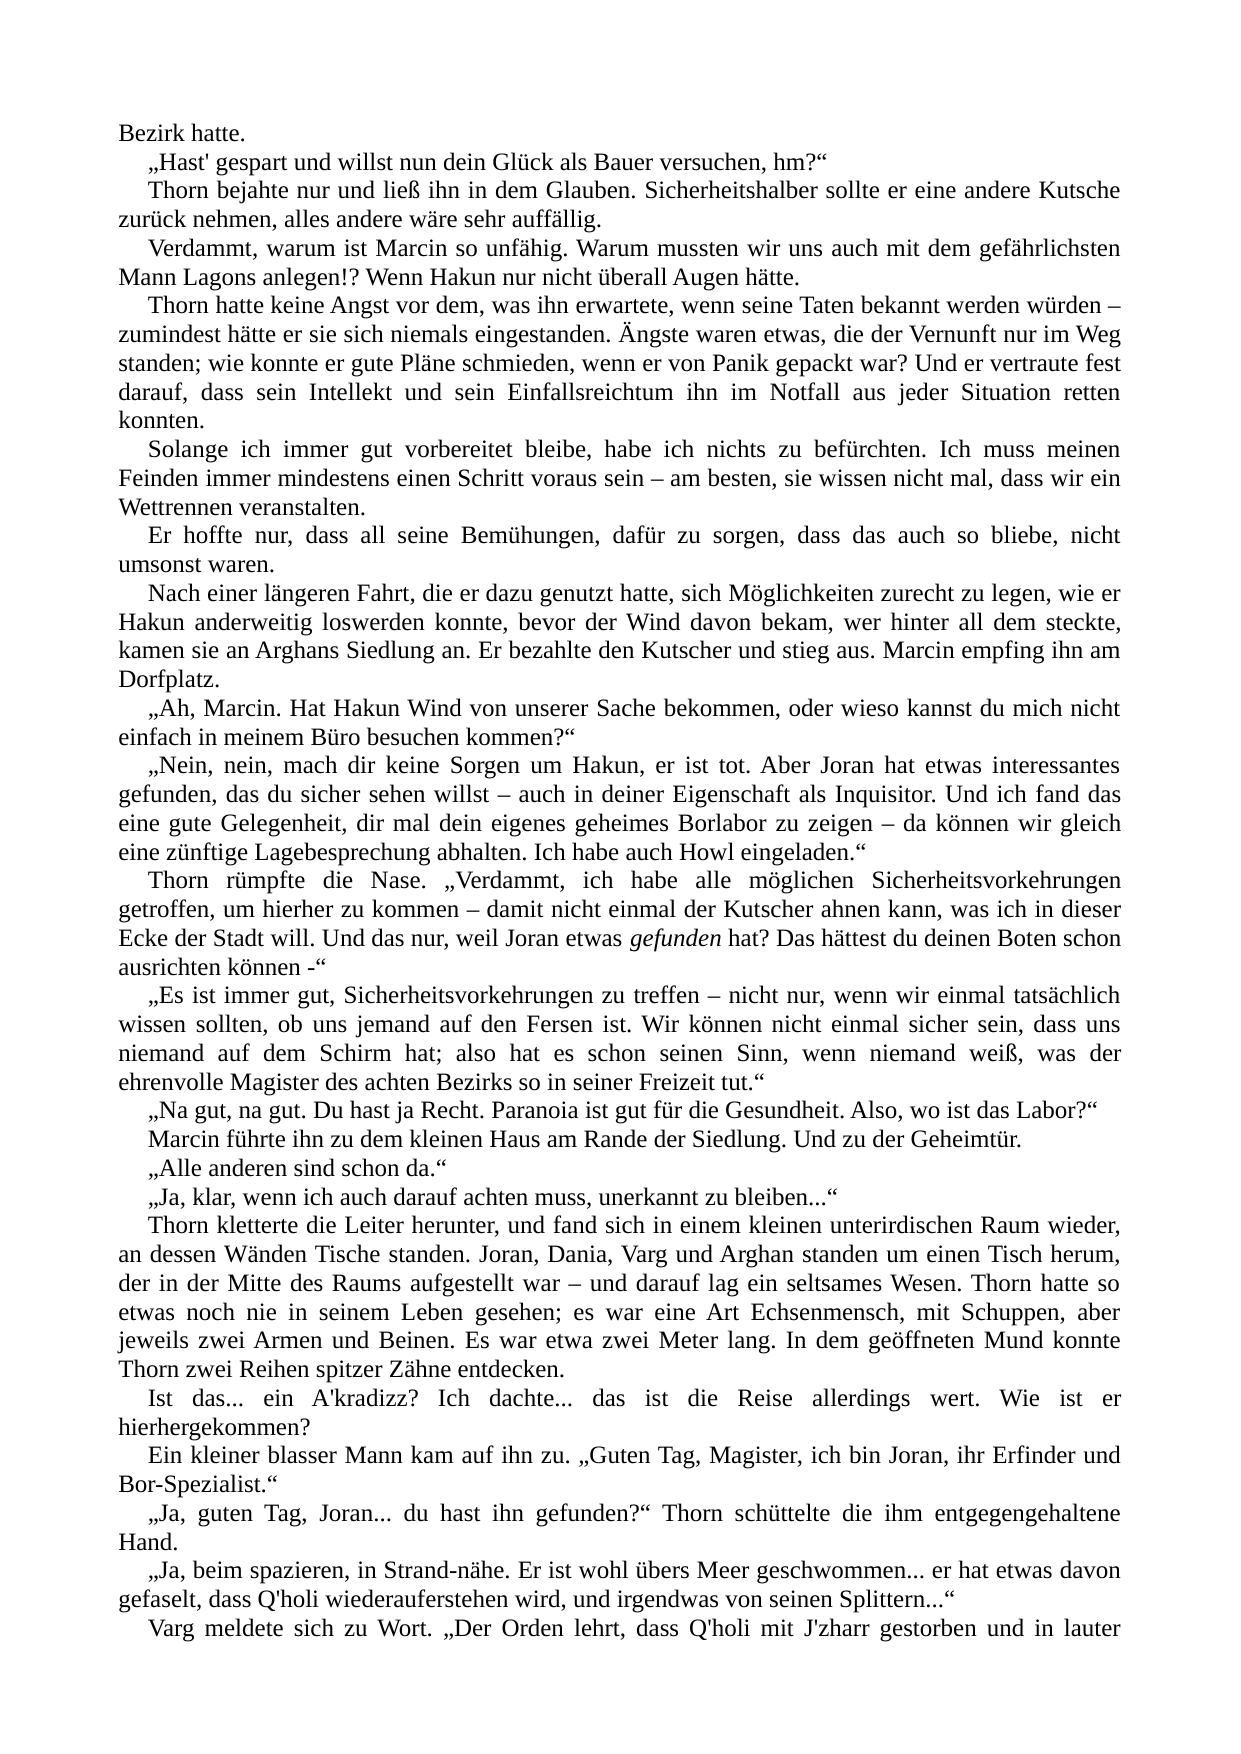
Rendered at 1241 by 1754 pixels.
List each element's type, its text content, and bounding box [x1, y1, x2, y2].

text Ist das... ein A'kradizz? Ich dachte... das ist die Reise allerdings wert. Wie ist er hierhergekommen? [118, 1383, 1122, 1441]
text Thorn rümpfte die Nase. „Verdammt, ich habe alle möglichen Sicherheitsvorkehrungen getroffen, um hierher zu kommen – damit nicht einmal der Kutscher ahnen kann, was ich in dieser Ecke der Stadt will. Und das nur, weil Joran etwas gefunden hat? Das hättest du deinen Boten schon ausrichten können -“ [118, 866, 1122, 981]
text Er hoffte nur, dass all seine Bemühungen, dafür zu sorgen, dass das auch so bliebe, nicht umsonst waren. [118, 521, 1122, 578]
text „Alle anderen sind schon da.“ [118, 1153, 1122, 1182]
text Solange ich immer gut vorbereitet bleibe, habe ich nichts zu befürchten. Ich muss meinen Feinden immer mindestens einen Schritt voraus sein – am besten, sie wissen nicht mal, dass wir ein Wettrennen veranstalten. [118, 434, 1122, 521]
text Thorn bejahte nur und ließ ihn in dem Glauben. Sicherheitshalber sollte er eine andere Kutsche zurück nehmen, alles andere wäre sehr auffällig. [118, 176, 1122, 233]
text „Ja, beim spazieren, in Strand-nähe. Er ist wohl übers Meer geschwommen... er hat etwas davon gefaselt, dass Q'holi wiederauferstehen wird, und irgendwas von seinen Splittern...“ [118, 1556, 1122, 1613]
text „Nein, nein, mach dir keine Sorgen um Hakun, er ist tot. Aber Joran hat etwas interessantes gefunden, das du sicher sehen willst – auch in deiner Eigenschaft als Inquisitor. Und ich fand das eine gute Gelegenheit, dir mal dein eigenes geheimes Borlabor zu zeigen – da können wir gleich eine zünftige Lagebesprechung abhalten. Ich habe auch Howl eingeladen.“ [118, 751, 1122, 866]
text Thorn hatte keine Angst vor dem, was ihn erwartete, wenn seine Taten bekannt werden würden – zumindest hätte er sie sich niemals eingestanden. Ängste waren etwas, die der Vernunft nur im Weg standen; wie konnte er gute Pläne schmieden, wenn er von Panik gepackt war? Und er vertraute fest darauf, dass sein Intellekt und sein Einfallsreichtum ihn im Notfall aus jeder Situation retten konnten. [118, 291, 1122, 434]
text „Ah, Marcin. Hat Hakun Wind von unserer Sache bekommen, oder wieso kannst du mich nicht einfach in meinem Büro besuchen kommen?“ [118, 693, 1122, 751]
text Ein kleiner blasser Mann kam auf ihn zu. „Guten Tag, Magister, ich bin Joran, ihr Erfinder und Bor-Spezialist.“ [118, 1441, 1122, 1498]
text „Hast' gespart und willst nun dein Glück als Bauer versuchen, hm?“ [118, 147, 1122, 176]
text Thorn kletterte die Leiter herunter, und fand sich in einem kleinen unterirdischen Raum wieder, an dessen Wänden Tische standen. Joran, Dania, Varg und Arghan standen um einen Tisch herum, der in der Mitte des Raums aufgestellt war – und darauf lag ein seltsames Wesen. Thorn hatte so etwas noch nie in seinem Leben gesehen; es war eine Art Echsenmensch, mit Schuppen, aber jeweils zwei Armen und Beinen. Es war etwa zwei Meter lang. In dem geöffneten Mund konnte Thorn zwei Reihen spitzer Zähne entdecken. [118, 1211, 1122, 1383]
text Varg meldete sich zu Wort. „Der Orden lehrt, dass Q'holi mit J'zharr gestorben und in lauter [118, 1613, 1122, 1642]
text Bezirk hatte. [118, 118, 1122, 147]
text „Na gut, na gut. Du hast ja Recht. Paranoia ist gut für die Gesundheit. Also, wo ist das Labor?“ [118, 1096, 1122, 1124]
text „Ja, klar, wenn ich auch darauf achten muss, unerkannt zu bleiben...“ [118, 1182, 1122, 1211]
text „Es ist immer gut, Sicherheitsvorkehrungen zu treffen – nicht nur, wenn wir einmal tatsächlich wissen sollten, ob uns jemand auf den Fersen ist. Wir können nicht einmal sicher sein, dass uns niemand auf dem Schirm hat; also hat es schon seinen Sinn, wenn niemand weiß, was der ehrenvolle Magister des achten Bezirks so in seiner Freizeit tut.“ [118, 981, 1122, 1096]
text Marcin führte ihn zu dem kleinen Haus am Rande der Siedlung. Und zu der Geheimtür. [118, 1124, 1122, 1153]
text Nach einer längeren Fahrt, die er dazu genutzt hatte, sich Möglichkeiten zurecht zu legen, wie er Hakun anderweitig loswerden konnte, bevor der Wind davon bekam, wer hinter all dem steckte, kamen sie an Arghans Siedlung an. Er bezahlte den Kutscher und stieg aus. Marcin empfing ihn am Dorfplatz. [118, 578, 1122, 693]
text Verdammt, warum ist Marcin so unfähig. Warum mussten wir uns auch mit dem gefährlichsten Mann Lagons anlegen!? Wenn Hakun nur nicht überall Augen hätte. [118, 233, 1122, 291]
text „Ja, guten Tag, Joran... du hast ihn gefunden?“ Thorn schüttelte die ihm entgegengehaltene Hand. [118, 1498, 1122, 1556]
